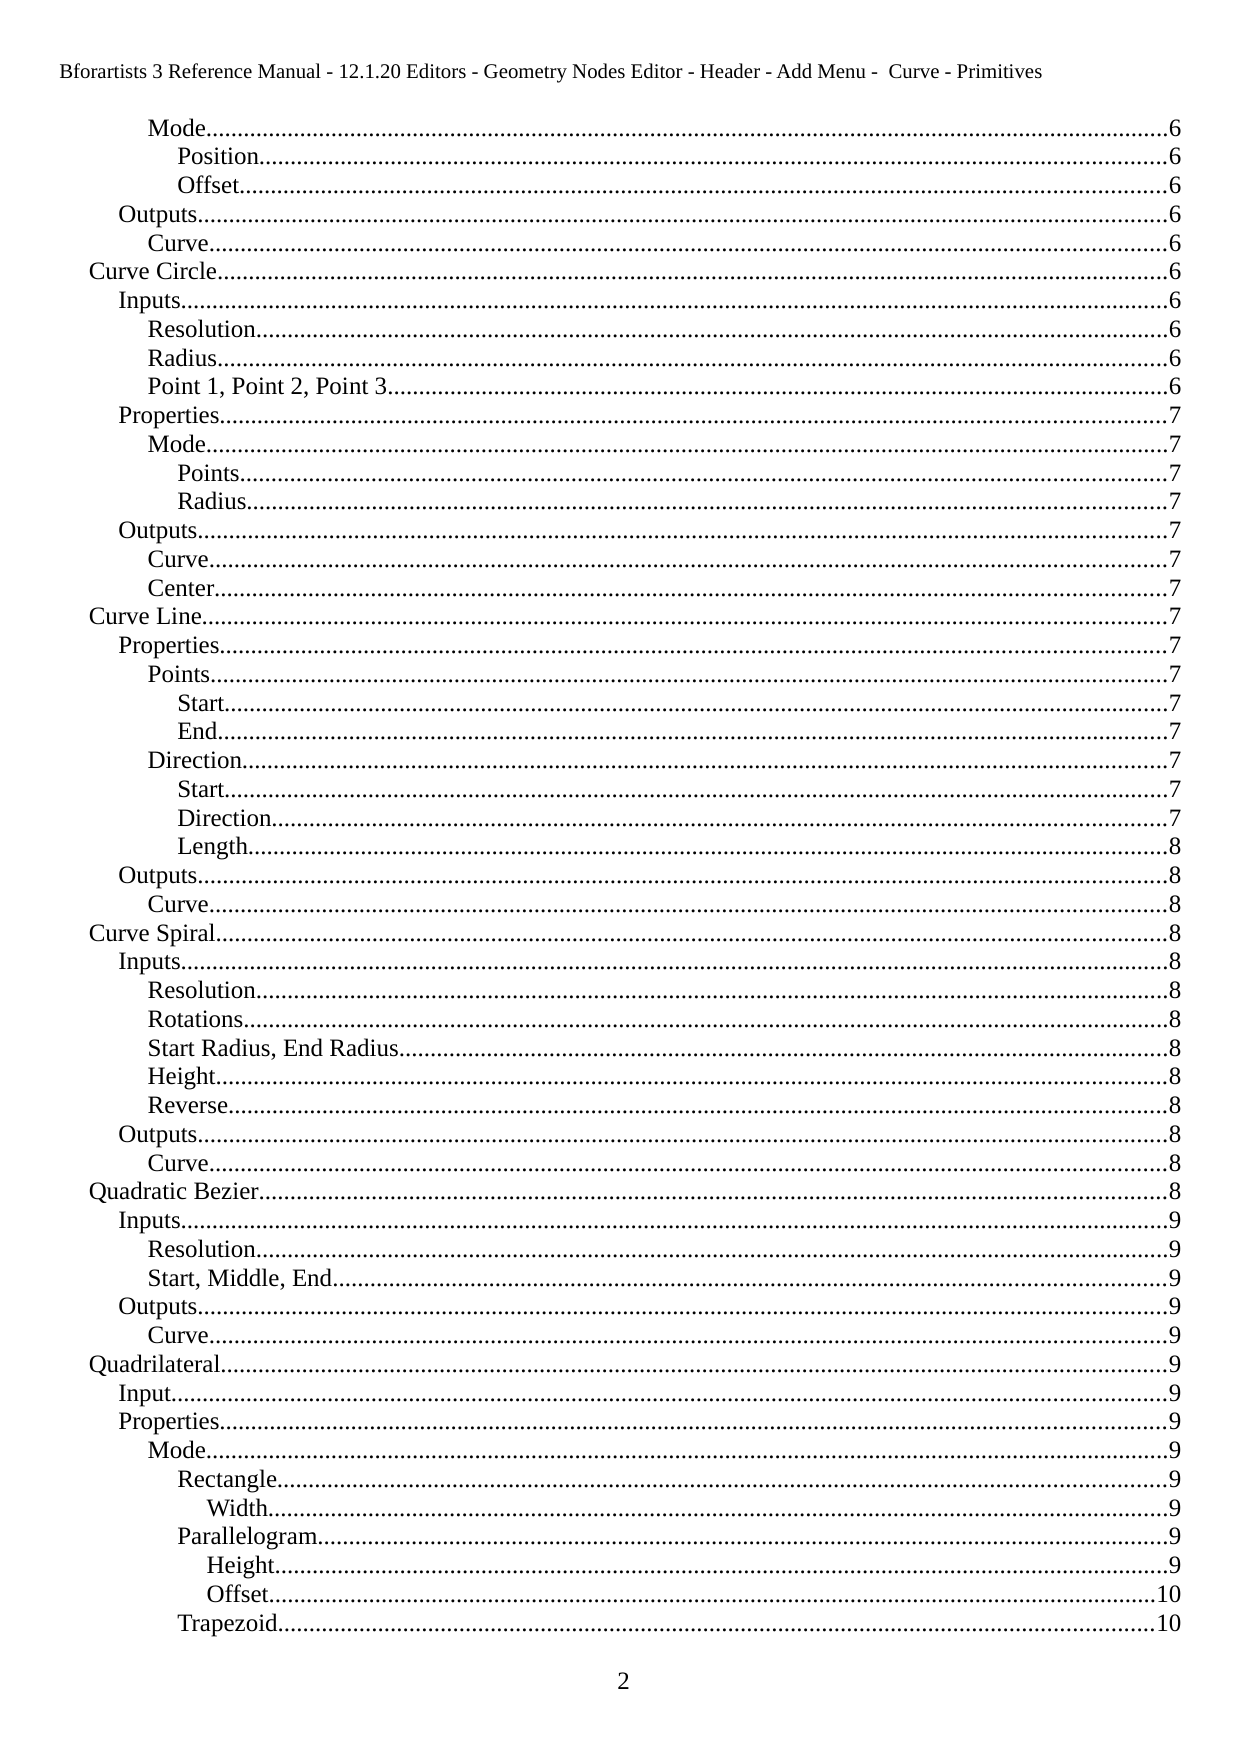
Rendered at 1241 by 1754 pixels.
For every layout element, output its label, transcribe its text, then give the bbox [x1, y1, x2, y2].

text Curve Circle 6 [88, 256, 1181, 285]
text Trapezoid 10 [177, 1608, 1181, 1636]
text Offset 10 [206, 1579, 1181, 1608]
text Inputs 6 [118, 285, 1181, 314]
text Inputs 8 [118, 946, 1181, 975]
text Reverse 8 [147, 1090, 1181, 1119]
text Curve 7 [147, 544, 1181, 573]
text Mode 7 [147, 429, 1181, 458]
text Curve 8 [147, 1148, 1181, 1176]
text Curve Spiral 8 [88, 918, 1181, 946]
text Radius 6 [147, 343, 1181, 371]
text Points 7 [147, 659, 1181, 688]
text Resolution 9 [147, 1234, 1181, 1263]
text Curve 9 [147, 1320, 1181, 1349]
text Outputs 8 [118, 1119, 1181, 1148]
text Length 8 [177, 831, 1181, 860]
text Input 9 [118, 1378, 1181, 1406]
text Parallelogram 9 [177, 1521, 1181, 1550]
text Direction 7 [177, 803, 1181, 831]
text Curve 8 [147, 889, 1181, 918]
text Offset 6 [177, 170, 1181, 199]
text Quadrilateral 9 [88, 1349, 1181, 1378]
text Width 9 [206, 1493, 1181, 1521]
text Position 6 [177, 141, 1181, 170]
text Outputs 7 [118, 515, 1181, 544]
text Start 7 [177, 688, 1181, 716]
text Properties 7 [118, 400, 1181, 429]
text Direction 7 [147, 745, 1181, 774]
text Resolution 8 [147, 975, 1181, 1004]
text Height 9 [206, 1550, 1181, 1579]
text Mode 6 [147, 113, 1181, 141]
text Point 1, Point 2, Point 3 6 [147, 371, 1181, 400]
text Rectangle 9 [177, 1464, 1181, 1493]
text End 7 [177, 716, 1181, 745]
text Height 8 [147, 1061, 1181, 1090]
text Quadratic Bezier 8 [88, 1176, 1181, 1205]
text Points 7 [177, 458, 1181, 486]
text Outputs 8 [118, 860, 1181, 889]
text Curve 6 [147, 228, 1181, 256]
text Start Radius, End Radius 8 [147, 1033, 1181, 1061]
text Mode 9 [147, 1435, 1181, 1464]
text Rotations 8 [147, 1004, 1181, 1033]
text Properties 9 [118, 1406, 1181, 1435]
text Start 7 [177, 774, 1181, 803]
text Curve Line 7 [88, 601, 1181, 630]
text Radius 7 [177, 486, 1181, 515]
text Center 7 [147, 573, 1181, 601]
text Outputs 9 [118, 1291, 1181, 1320]
text Properties 7 [118, 630, 1181, 659]
text Resolution 6 [147, 314, 1181, 343]
text Start, Middle, End 9 [147, 1263, 1181, 1291]
text Inputs 9 [118, 1205, 1181, 1234]
text Outputs 6 [118, 199, 1181, 228]
